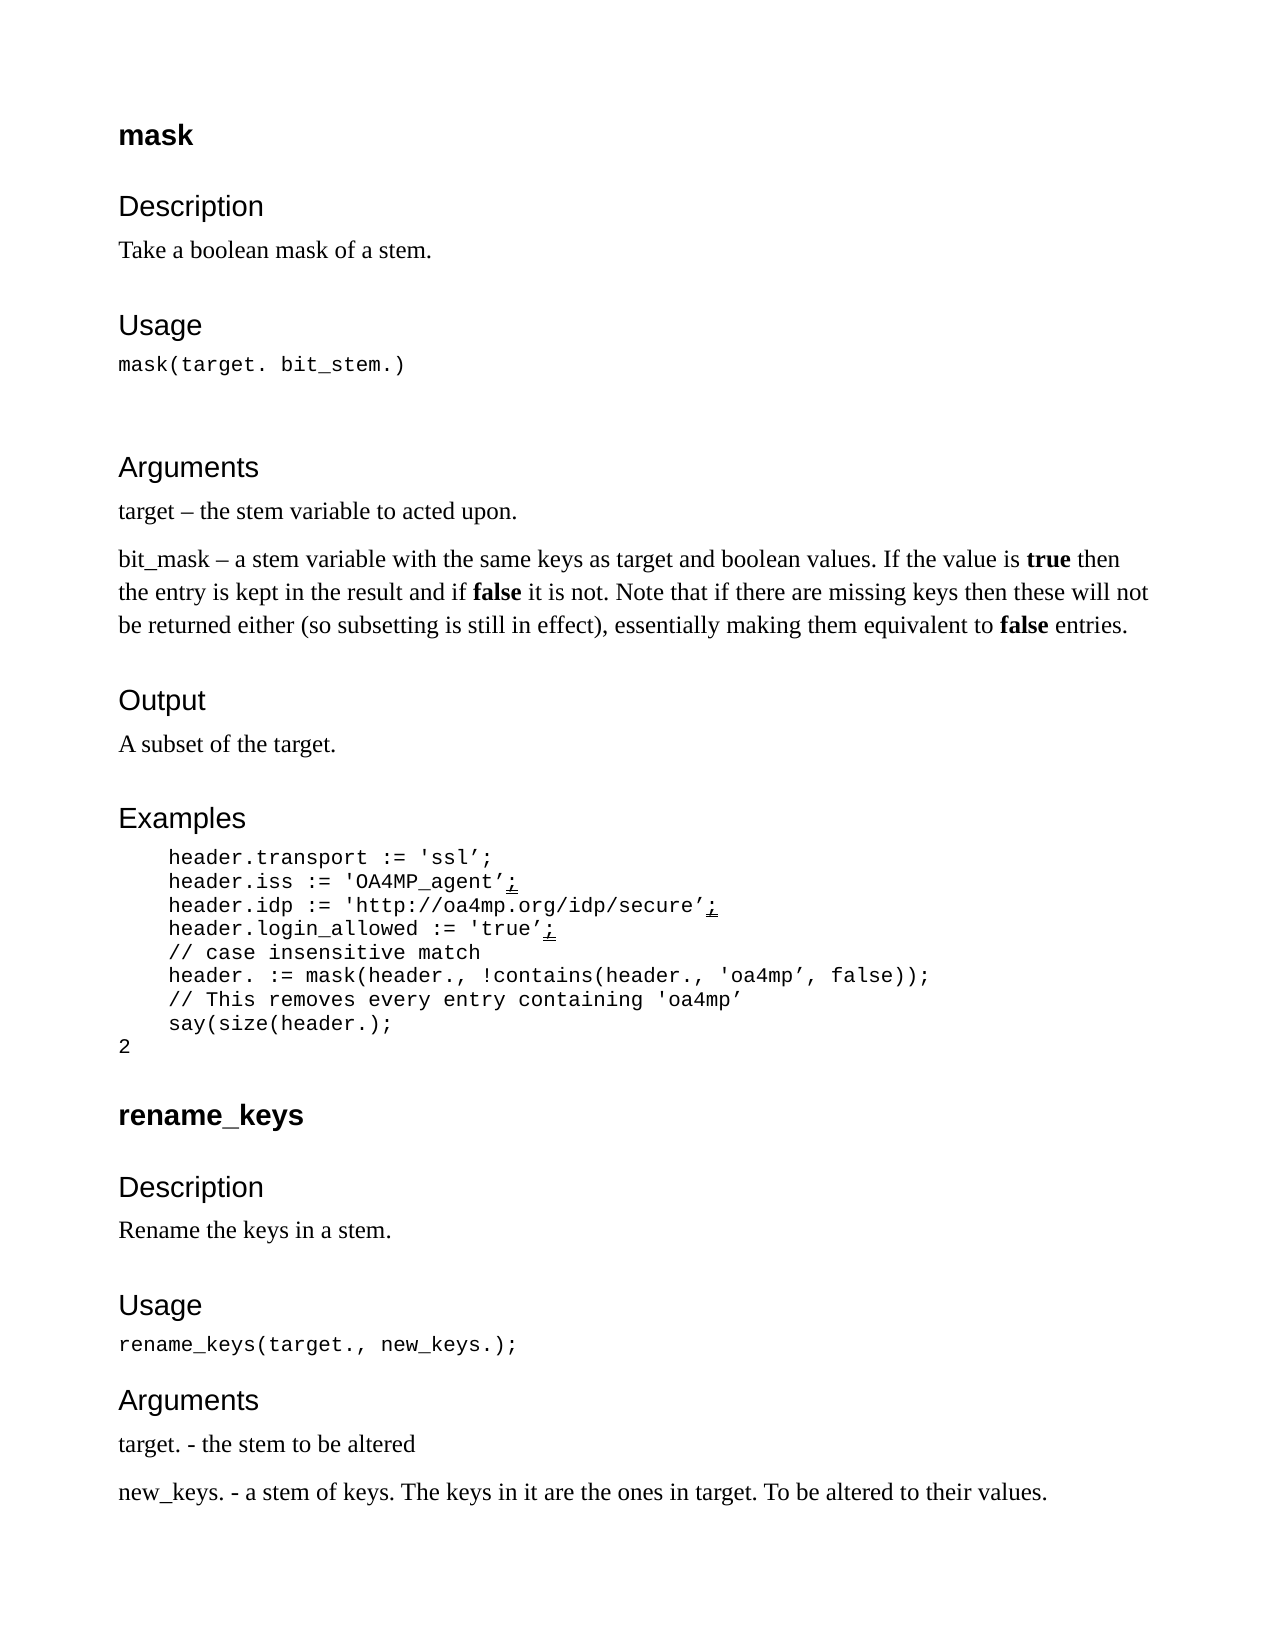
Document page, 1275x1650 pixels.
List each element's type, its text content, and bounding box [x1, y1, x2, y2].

text header. := mask(header., !contains(header., 'oa4mp’, false)); [118, 966, 1157, 989]
text header.login_allowed := 'true’; [118, 918, 1157, 942]
text mask(target. bit_stem.) [118, 354, 1157, 378]
subtitle Usage [118, 1288, 1157, 1322]
text header.iss := 'OA4MP_agent’; [118, 871, 1157, 894]
subtitle mask [118, 118, 1157, 152]
text header.transport := 'ssl’; [118, 847, 1157, 871]
text target. - the stem to be altered [118, 1429, 1157, 1458]
text Take a boolean mask of a stem. [118, 235, 1157, 264]
text rename_keys(target., new_keys.); [118, 1334, 1157, 1358]
text target – the stem variable to acted upon. [118, 496, 1157, 525]
subtitle Description [118, 189, 1157, 223]
text // case insensitive match [118, 942, 1157, 966]
text bit_mask – a stem variable with the same keys as target and boolean values. If the value is true then the entry is kept in the result and if false it is not. Note that if there are missing keys then these will not be returned either (so subsetting is still in effect), essentially making them equivalent to false entries. [118, 544, 1157, 639]
text header.idp := 'http://oa4mp.org/idp/secure’; [118, 894, 1157, 918]
text Rename the keys in a stem. [118, 1216, 1157, 1244]
text A subset of the target. [118, 729, 1157, 757]
subtitle Description [118, 1169, 1157, 1203]
subtitle Arguments [118, 450, 1157, 484]
text 2 [118, 1036, 1157, 1060]
subtitle rename_keys [118, 1098, 1157, 1132]
subtitle Output [118, 683, 1157, 716]
text new_keys. - a stem of keys. The keys in it are the ones in target. To be altered to their values. [118, 1477, 1157, 1505]
text // This removes every entry containing 'oa4mp’ [118, 989, 1157, 1013]
subtitle Arguments [118, 1383, 1157, 1416]
subtitle Examples [118, 801, 1157, 835]
subtitle Usage [118, 308, 1157, 342]
text say(size(header.); [118, 1013, 1157, 1036]
